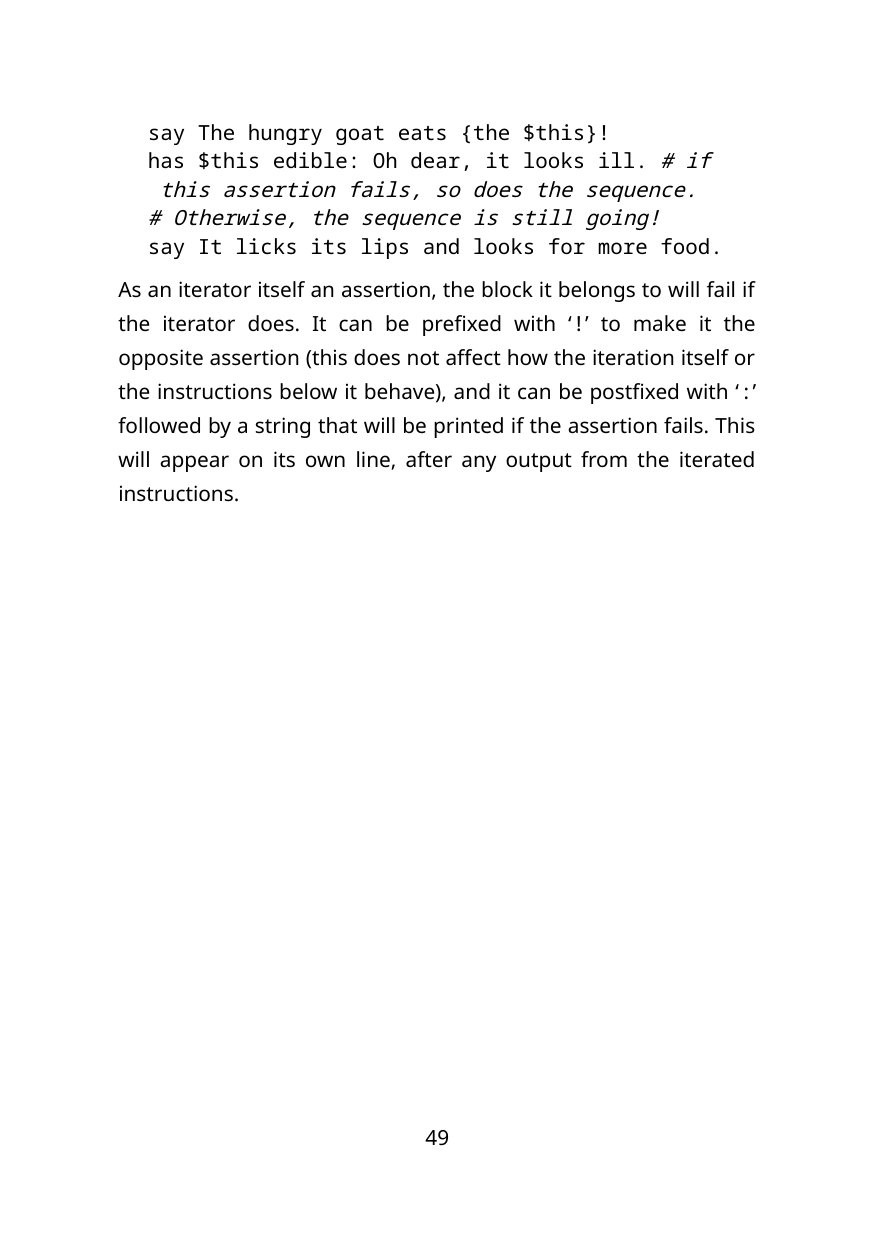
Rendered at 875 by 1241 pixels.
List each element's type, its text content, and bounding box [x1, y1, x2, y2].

text As an iterator itself an assertion, the block it belongs to will fail if the iterator does. It can be prefixed with ‘!’ to make it the opposite assertion (this does not affect how the iteration itself or the instructions below it behave), and it can be postfixed with ‘:’ followed by a string that will be printed if the assertion fails. This will appear on its own line, after any output from the iterated instructions. [118, 275, 756, 508]
text say The hungry goat eats {the $this}! [148, 118, 756, 147]
text has $this edible: Oh dear, it looks ill. # if this assertion fails, so does the sequence. [148, 147, 756, 203]
text say It licks its lips and looks for more food. [148, 232, 756, 260]
text # Otherwise, the sequence is still going! [148, 203, 756, 232]
